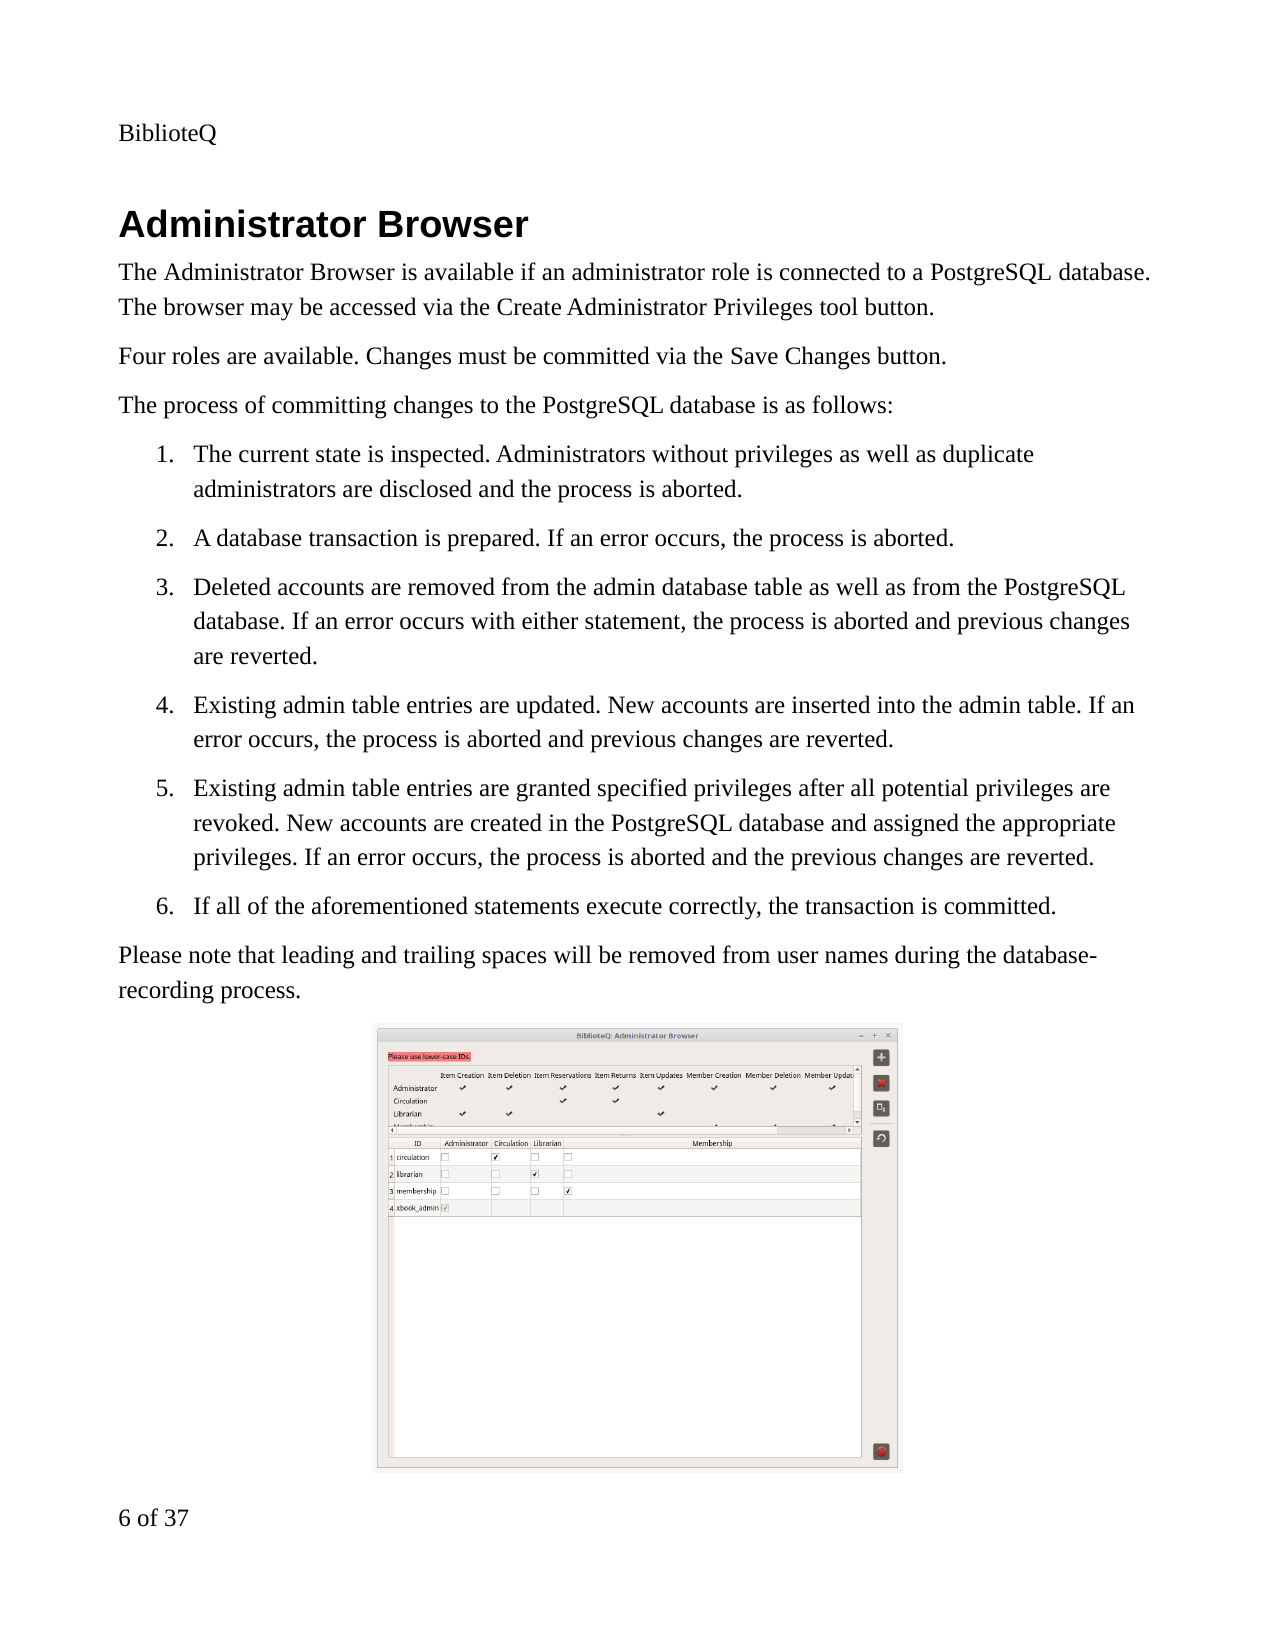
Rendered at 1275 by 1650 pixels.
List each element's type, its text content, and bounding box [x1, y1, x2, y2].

list A database transaction is prepared. If an error occurs, the process is aborted. [156, 523, 1157, 551]
list Deleted accounts are removed from the admin database table as well as from the PostgreSQL database. If an error occurs with either statement, the process is aborted and previous changes are reverted. [156, 572, 1157, 669]
list If all of the aforementioned statements execute correctly, the transaction is committed. [156, 891, 1157, 920]
list The current state is inspected. Administrators without privileges as well as duplicate administrators are disclosed and the process is aborted. [156, 439, 1157, 502]
text Please note that leading and trailing spaces will be removed from user names during the database-recording process. [118, 940, 1157, 1004]
text The Administrator Browser is available if an administrator role is connected to a PostgreSQL database. The browser may be accessed via the Create Administrator Privileges tool button. [118, 257, 1157, 321]
list Existing admin table entries are granted specified privileges after all potential privileges are revoked. New accounts are created in the PostgreSQL database and assigned the appropriate privileges. If an error occurs, the process is aborted and the previous changes are reverted. [156, 773, 1157, 871]
text Four roles are available. Changes must be committed via the Save Changes button. [118, 341, 1157, 370]
text The process of committing changes to the PostgreSQL database is as follows: [118, 390, 1157, 419]
picture [372, 1023, 903, 1473]
subtitle Administrator Browser [118, 201, 1157, 245]
list Existing admin table entries are updated. New accounts are inserted into the admin table. If an error occurs, the process is aborted and previous changes are reverted. [156, 690, 1157, 753]
